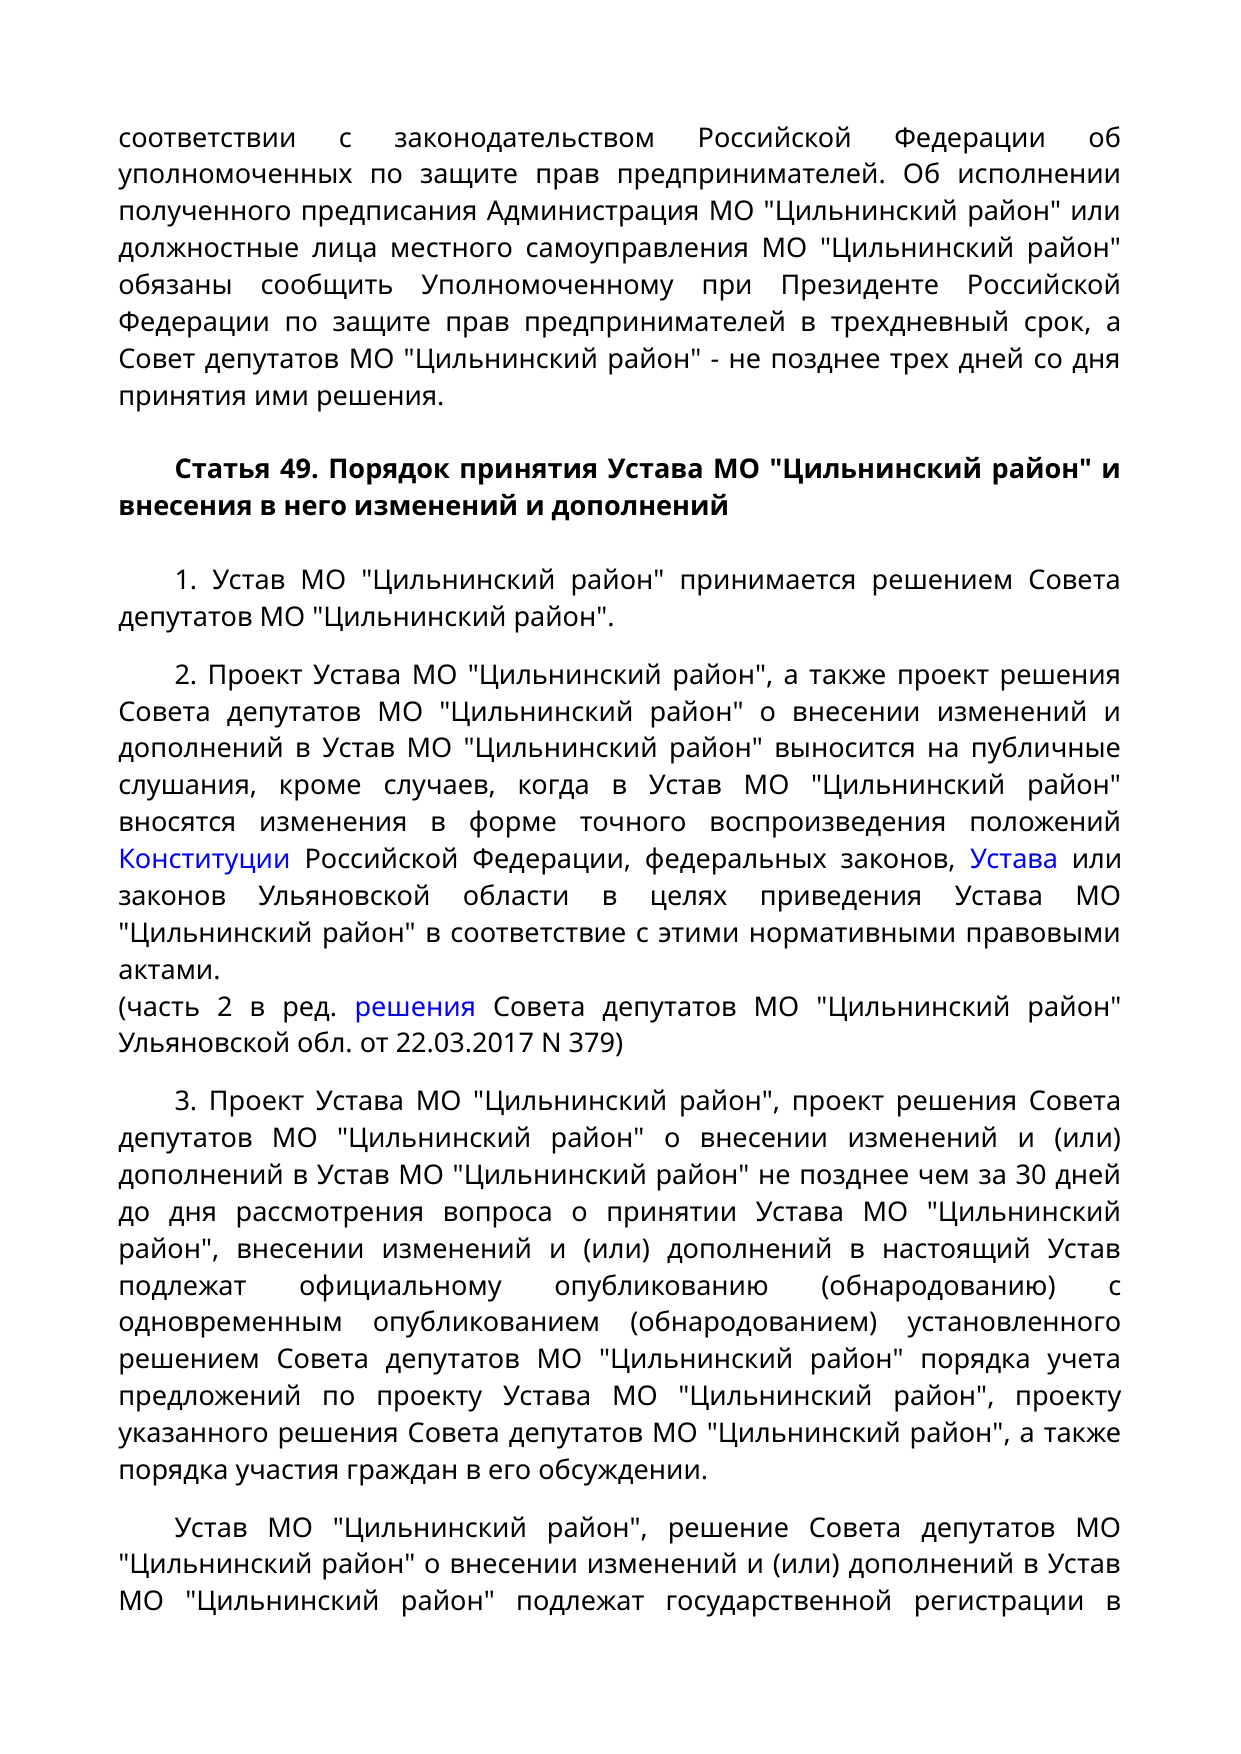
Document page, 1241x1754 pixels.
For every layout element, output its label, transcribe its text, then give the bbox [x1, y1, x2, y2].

text 3. Проект Устава МО "Цильнинский район", проект решения Совета депутатов МО "Цильнинский район" о внесении изменений и (или) дополнений в Устав МО "Цильнинский район" не позднее чем за 30 дней до дня рассмотрения вопроса о принятии Устава МО "Цильнинский район", внесении изменений и (или) дополнений в настоящий Устав подлежат официальному опубликованию (обнародованию) с одновременным опубликованием (обнародованием) установленного решением Совета депутатов МО "Цильнинский район" порядка учета предложений по проекту Устава МО "Цильнинский район", проекту указанного решения Совета депутатов МО "Цильнинский район", а также порядка участия граждан в его обсуждении. [118, 1082, 1122, 1487]
text Устав МО "Цильнинский район", решение Совета депутатов МО "Цильнинский район" о внесении изменений и (или) дополнений в Устав МО "Цильнинский район" подлежат государственной регистрации в [118, 1508, 1122, 1619]
text (часть 2 в ред. решения Совета депутатов МО "Цильнинский район" Ульяновской обл. от 22.03.2017 N 379) [118, 987, 1122, 1061]
text Статья 49. Порядок принятия Устава МО "Цильнинский район" и внесения в него изменений и дополнений [118, 450, 1122, 524]
text соответствии с законодательством Российской Федерации об уполномоченных по защите прав предпринимателей. Об исполнении полученного предписания Администрация МО "Цильнинский район" или должностные лица местного самоуправления МО "Цильнинский район" обязаны сообщить Уполномоченному при Президенте Российской Федерации по защите прав предпринимателей в трехдневный срок, а Совет депутатов МО "Цильнинский район" - не позднее трех дней со дня принятия ими решения. [118, 118, 1122, 413]
text 1. Устав МО "Цильнинский район" принимается решением Совета депутатов МО "Цильнинский район". [118, 561, 1122, 634]
text 2. Проект Устава МО "Цильнинский район", а также проект решения Совета депутатов МО "Цильнинский район" о внесении изменений и дополнений в Устав МО "Цильнинский район" выносится на публичные слушания, кроме случаев, когда в Устав МО "Цильнинский район" вносятся изменения в форме точного воспроизведения положений Конституции Российской Федерации, федеральных законов, Устава или законов Ульяновской области в целях приведения Устава МО "Цильнинский район" в соответствие с этими нормативными правовыми актами. [118, 655, 1122, 987]
